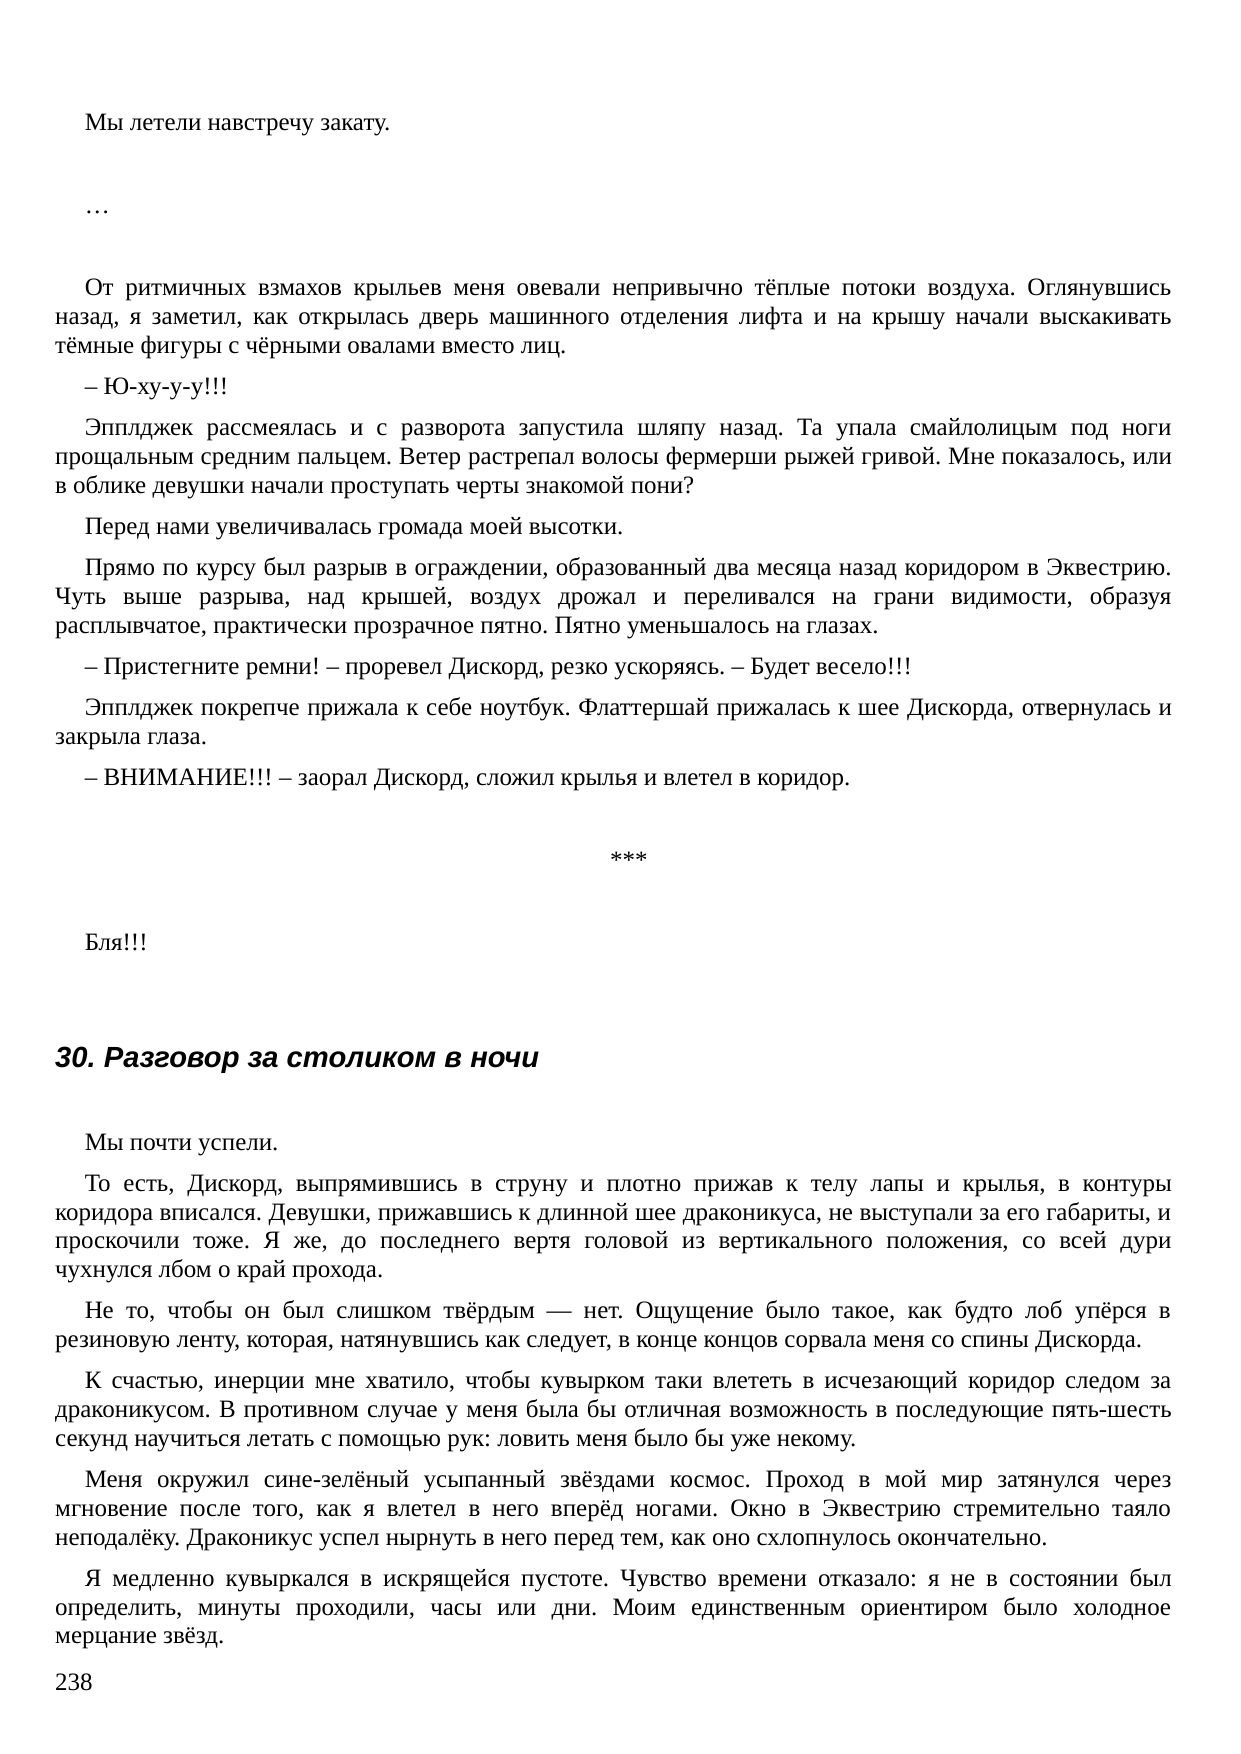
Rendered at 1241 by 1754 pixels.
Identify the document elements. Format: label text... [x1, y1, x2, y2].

text Эпплджек покрепче прижала к себе ноутбук. Флаттершай прижалась к шее Дискорда, отвернулась и закрыла глаза. [55, 692, 1173, 750]
text *** [55, 845, 1173, 873]
text – ВНИМАНИЕ!!! – заорал Дискорд, сложил крылья и влетел в коридор. [55, 762, 1173, 791]
text Перед нами увеличивалась громада моей высотки. [55, 511, 1173, 540]
text Мы летели навстречу закату. [55, 107, 1173, 136]
text К счастью, инерции мне хватило, чтобы кувырком таки влететь в исчезающий коридор следом за драконикусом. В противном случае у меня была бы отличная возможность в последующие пять-шесть секунд научиться летать с помощью рук: ловить меня было бы уже некому. [55, 1366, 1173, 1452]
text Эпплджек рассмеялась и с разворота запустила шляпу назад. Та упала смайлолицым под ноги прощальным средним пальцем. Ветер растрепал волосы фермерши рыжей гривой. Мне показалось, или в облике девушки начали проступать черты знакомой пони? [55, 412, 1173, 498]
text Бля!!! [55, 927, 1173, 956]
text Прямо по курсу был разрыв в ограждении, образованный два месяца назад коридором в Эквестрию. Чуть выше разрыва, над крышей, воздух дрожал и переливался на грани видимости, образуя расплывчатое, практически прозрачное пятно. Пятно уменьшалось на глазах. [55, 552, 1173, 638]
text Меня окружил сине-зелёный усыпанный звёздами космос. Проход в мой мир затянулся через мгновение после того, как я влетел в него вперёд ногами. Окно в Эквестрию стремительно таяло неподалёку. Драконикус успел нырнуть в него перед тем, как оно схлопнулось окончательно. [55, 1464, 1173, 1551]
text … [55, 190, 1173, 218]
text Не то, чтобы он был слишком твёрдым — нет. Ощущение было такое, как будто лоб упёрся в резиновую ленту, которая, натянувшись как следует, в конце концов сорвала меня со спины Дискорда. [55, 1296, 1173, 1353]
text – Пристегните ремни! – проревел Дискорд, резко ускоряясь. – Будет весело!!! [55, 651, 1173, 680]
text Я медленно кувыркался в искрящейся пустоте. Чувство времени отказало: я не в состоянии был определить, минуты проходили, часы или дни. Моим единственным ориентиром было холодное мерцание звёзд. [55, 1563, 1173, 1649]
subtitle 30. Разговор за столиком в ночи [55, 1039, 1173, 1073]
text Мы почти успели. [55, 1127, 1173, 1156]
text От ритмичных взмахов крыльев меня овевали непривычно тёплые потоки воздуха. Оглянувшись назад, я заметил, как открылась дверь машинного отделения лифта и на крышу начали выскакивать тёмные фигуры с чёрными овалами вместо лиц. [55, 272, 1173, 358]
text То есть, Дискорд, выпрямившись в струну и плотно прижав к телу лапы и крылья, в контуры коридора вписался. Девушки, прижавшись к длинной шее драконикуса, не выступали за его габариты, и проскочили тоже. Я же, до последнего вертя головой из вертикального положения, со всей дури чухнулся лбом о край прохода. [55, 1168, 1173, 1283]
text – Ю-ху-у-у!!! [55, 371, 1173, 400]
